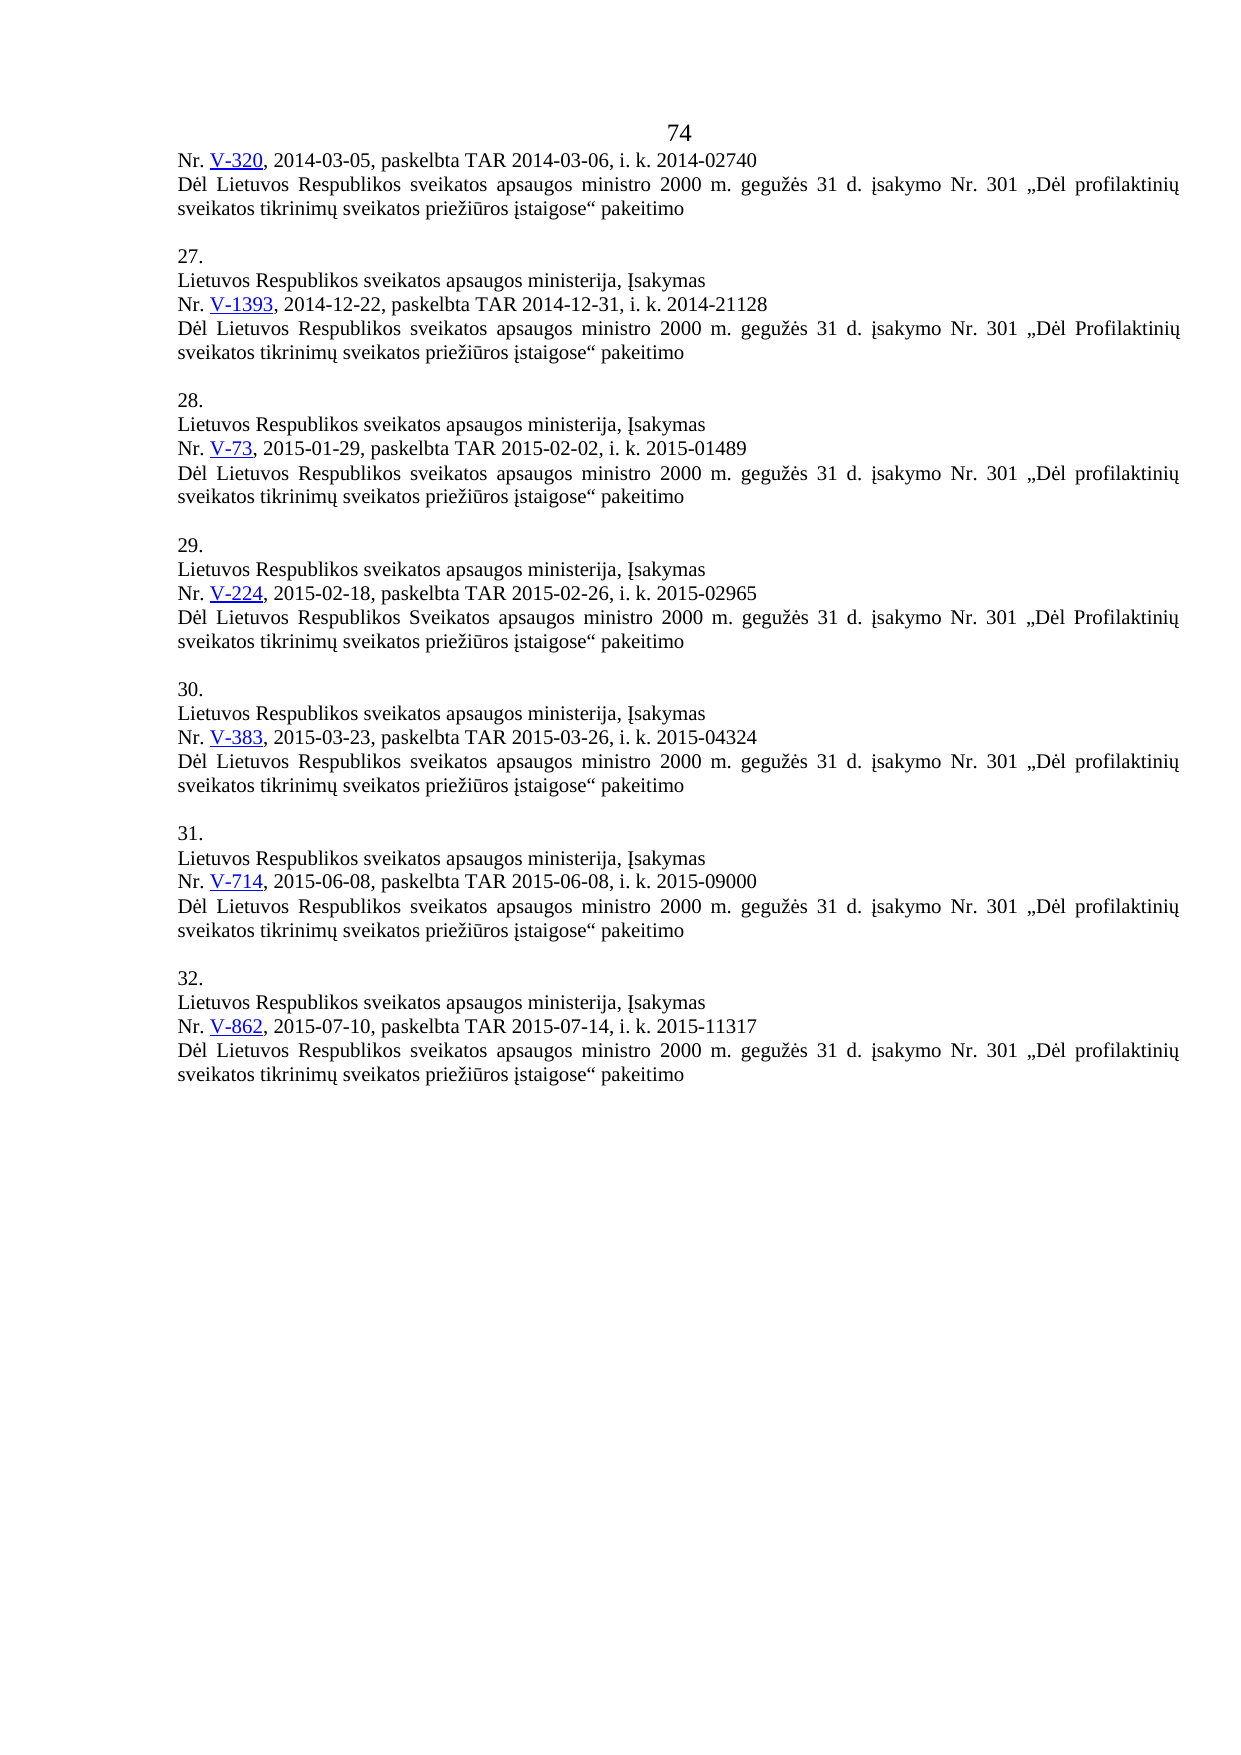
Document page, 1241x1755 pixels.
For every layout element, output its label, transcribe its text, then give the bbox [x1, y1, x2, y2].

text Lietuvos Respublikos sveikatos apsaugos ministerija, Įsakymas [177, 268, 1181, 292]
text Dėl Lietuvos Respublikos sveikatos apsaugos ministro 2000 m. gegužės 31 d. įsakymo Nr. 301 „Dėl profilaktinių sveikatos tikrinimų sveikatos priežiūros įstaigose“ pakeitimo [177, 749, 1181, 797]
text Dėl Lietuvos Respublikos sveikatos apsaugos ministro 2000 m. gegužės 31 d. įsakymo Nr. 301 „Dėl profilaktinių sveikatos tikrinimų sveikatos priežiūros įstaigose“ pakeitimo [177, 1038, 1181, 1086]
text Dėl Lietuvos Respublikos sveikatos apsaugos ministro 2000 m. gegužės 31 d. įsakymo Nr. 301 „Dėl profilaktinių sveikatos tikrinimų sveikatos priežiūros įstaigose“ pakeitimo [177, 893, 1181, 942]
text Dėl Lietuvos Respublikos sveikatos apsaugos ministro 2000 m. gegužės 31 d. įsakymo Nr. 301 „Dėl profilaktinių sveikatos tikrinimų sveikatos priežiūros įstaigose“ pakeitimo [177, 460, 1181, 508]
text Nr. V-1393, 2014-12-22, paskelbta TAR 2014-12-31, i. k. 2014-21128 [177, 292, 1181, 316]
text 29. [177, 533, 1181, 557]
text Nr. V-862, 2015-07-10, paskelbta TAR 2015-07-14, i. k. 2015-11317 [177, 1014, 1181, 1038]
text Lietuvos Respublikos sveikatos apsaugos ministerija, Įsakymas [177, 701, 1181, 725]
text Nr. V-224, 2015-02-18, paskelbta TAR 2015-02-26, i. k. 2015-02965 [177, 581, 1181, 605]
text Dėl Lietuvos Respublikos Sveikatos apsaugos ministro 2000 m. gegužės 31 d. įsakymo Nr. 301 „Dėl Profilaktinių sveikatos tikrinimų sveikatos priežiūros įstaigose“ pakeitimo [177, 605, 1181, 653]
text 28. [177, 388, 1181, 412]
text Nr. V-714, 2015-06-08, paskelbta TAR 2015-06-08, i. k. 2015-09000 [177, 869, 1181, 893]
text 27. [177, 244, 1181, 268]
text Nr. V-383, 2015-03-23, paskelbta TAR 2015-03-26, i. k. 2015-04324 [177, 725, 1181, 749]
text Lietuvos Respublikos sveikatos apsaugos ministerija, Įsakymas [177, 845, 1181, 869]
text Lietuvos Respublikos sveikatos apsaugos ministerija, Įsakymas [177, 557, 1181, 581]
text 31. [177, 821, 1181, 845]
text 32. [177, 966, 1181, 990]
text Nr. V-73, 2015-01-29, paskelbta TAR 2015-02-02, i. k. 2015-01489 [177, 436, 1181, 460]
text Dėl Lietuvos Respublikos sveikatos apsaugos ministro 2000 m. gegužės 31 d. įsakymo Nr. 301 „Dėl profilaktinių sveikatos tikrinimų sveikatos priežiūros įstaigose“ pakeitimo [177, 172, 1181, 220]
text 30. [177, 677, 1181, 701]
text Lietuvos Respublikos sveikatos apsaugos ministerija, Įsakymas [177, 990, 1181, 1014]
text Nr. V-320, 2014-03-05, paskelbta TAR 2014-03-06, i. k. 2014-02740 [177, 148, 1181, 172]
text Dėl Lietuvos Respublikos sveikatos apsaugos ministro 2000 m. gegužės 31 d. įsakymo Nr. 301 „Dėl Profilaktinių sveikatos tikrinimų sveikatos priežiūros įstaigose“ pakeitimo [177, 316, 1181, 364]
text Lietuvos Respublikos sveikatos apsaugos ministerija, Įsakymas [177, 412, 1181, 436]
